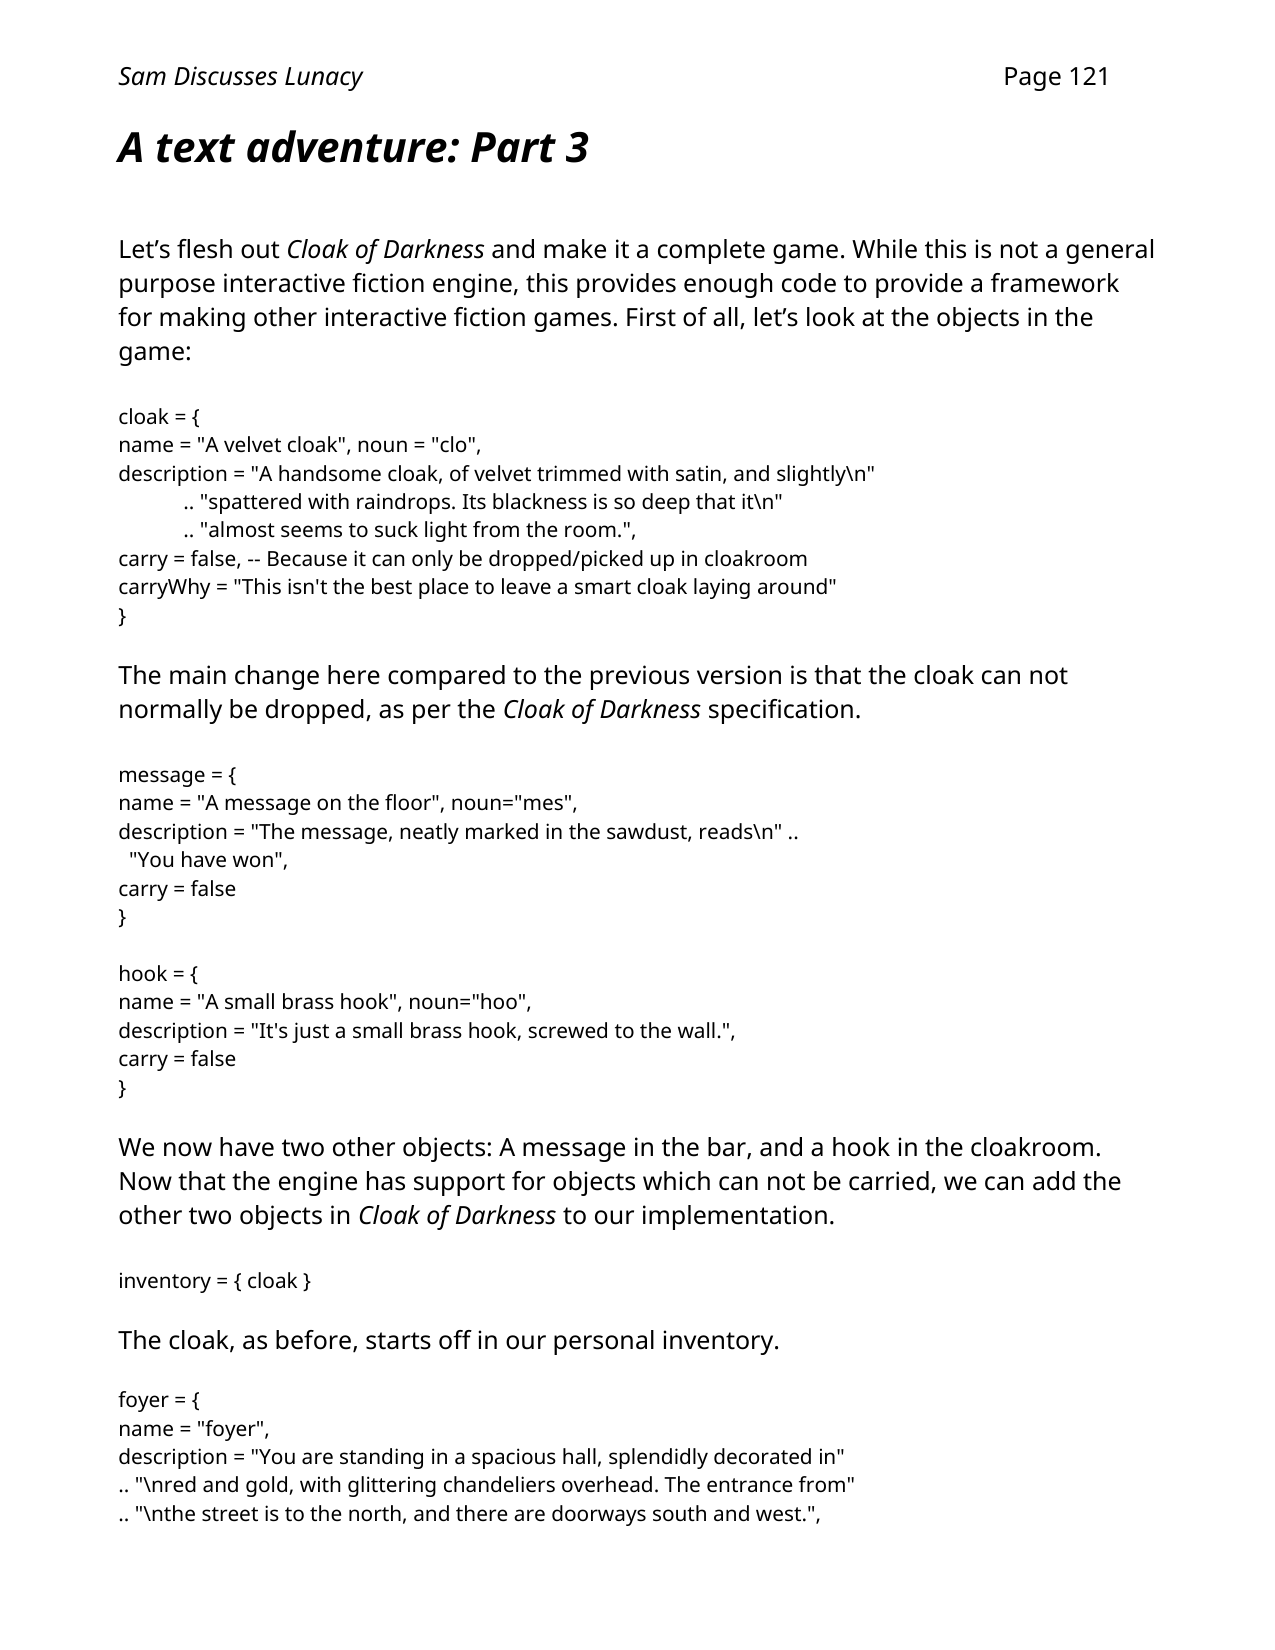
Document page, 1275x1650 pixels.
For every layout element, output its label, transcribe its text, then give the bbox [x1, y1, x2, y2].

text name = "foyer", [118, 1414, 1157, 1442]
text Let’s flesh out Cloak of Darkness and make it a complete game. While this is not a general purpose interactive fiction engine, this provides enough code to provide a framework for making other interactive fiction games. First of all, let’s look at the objects in the game: [118, 232, 1157, 368]
text We now have two other objects: A message in the bar, and a hook in the cloakroom. Now that the engine has support for objects which can not be carried, we can add the other two objects in Cloak of Darkness to our implementation. [118, 1130, 1157, 1232]
text carry = false [118, 1044, 1157, 1073]
text name = "A velvet cloak", noun = "clo", [118, 430, 1157, 459]
text name = "A small brass hook", noun="hoo", [118, 987, 1157, 1016]
text description = "The message, neatly marked in the sawdust, reads\n" .. [118, 817, 1157, 845]
text .. "spattered with raindrops. Its blackness is so deep that it\n" [118, 487, 1157, 516]
text description = "A handsome cloak, of velvet trimmed with satin, and slightly\n" [118, 459, 1157, 487]
text .. "almost seems to suck light from the room.", [118, 516, 1157, 544]
text carry = false [118, 874, 1157, 902]
text carry = false, -- Because it can only be dropped/picked up in cloakroom [118, 544, 1157, 572]
text message = { [118, 760, 1157, 788]
text description = "You are standing in a spacious hall, splendidly decorated in" [118, 1442, 1157, 1471]
text carryWhy = "This isn't the best place to leave a smart cloak laying around" [118, 572, 1157, 601]
text .. "\nthe street is to the north, and there are doorways south and west.", [118, 1499, 1157, 1527]
text hook = { [118, 959, 1157, 987]
text description = "It's just a small brass hook, screwed to the wall.", [118, 1016, 1157, 1044]
text } [118, 902, 1157, 931]
text } [118, 1073, 1157, 1101]
text } [118, 601, 1157, 629]
text cloak = { [118, 402, 1157, 430]
text "You have won", [118, 845, 1157, 874]
text The cloak, as before, starts off in our personal inventory. [118, 1323, 1157, 1357]
text name = "A message on the floor", noun="mes", [118, 788, 1157, 817]
text The main change here compared to the previous version is that the cloak can not normally be dropped, as per the Cloak of Darkness specification. [118, 658, 1157, 726]
text foyer = { [118, 1385, 1157, 1414]
text .. "\nred and gold, with glittering chandeliers overhead. The entrance from" [118, 1471, 1157, 1499]
text A text adventure: Part 3 [118, 118, 1157, 175]
text inventory = { cloak } [118, 1266, 1157, 1294]
